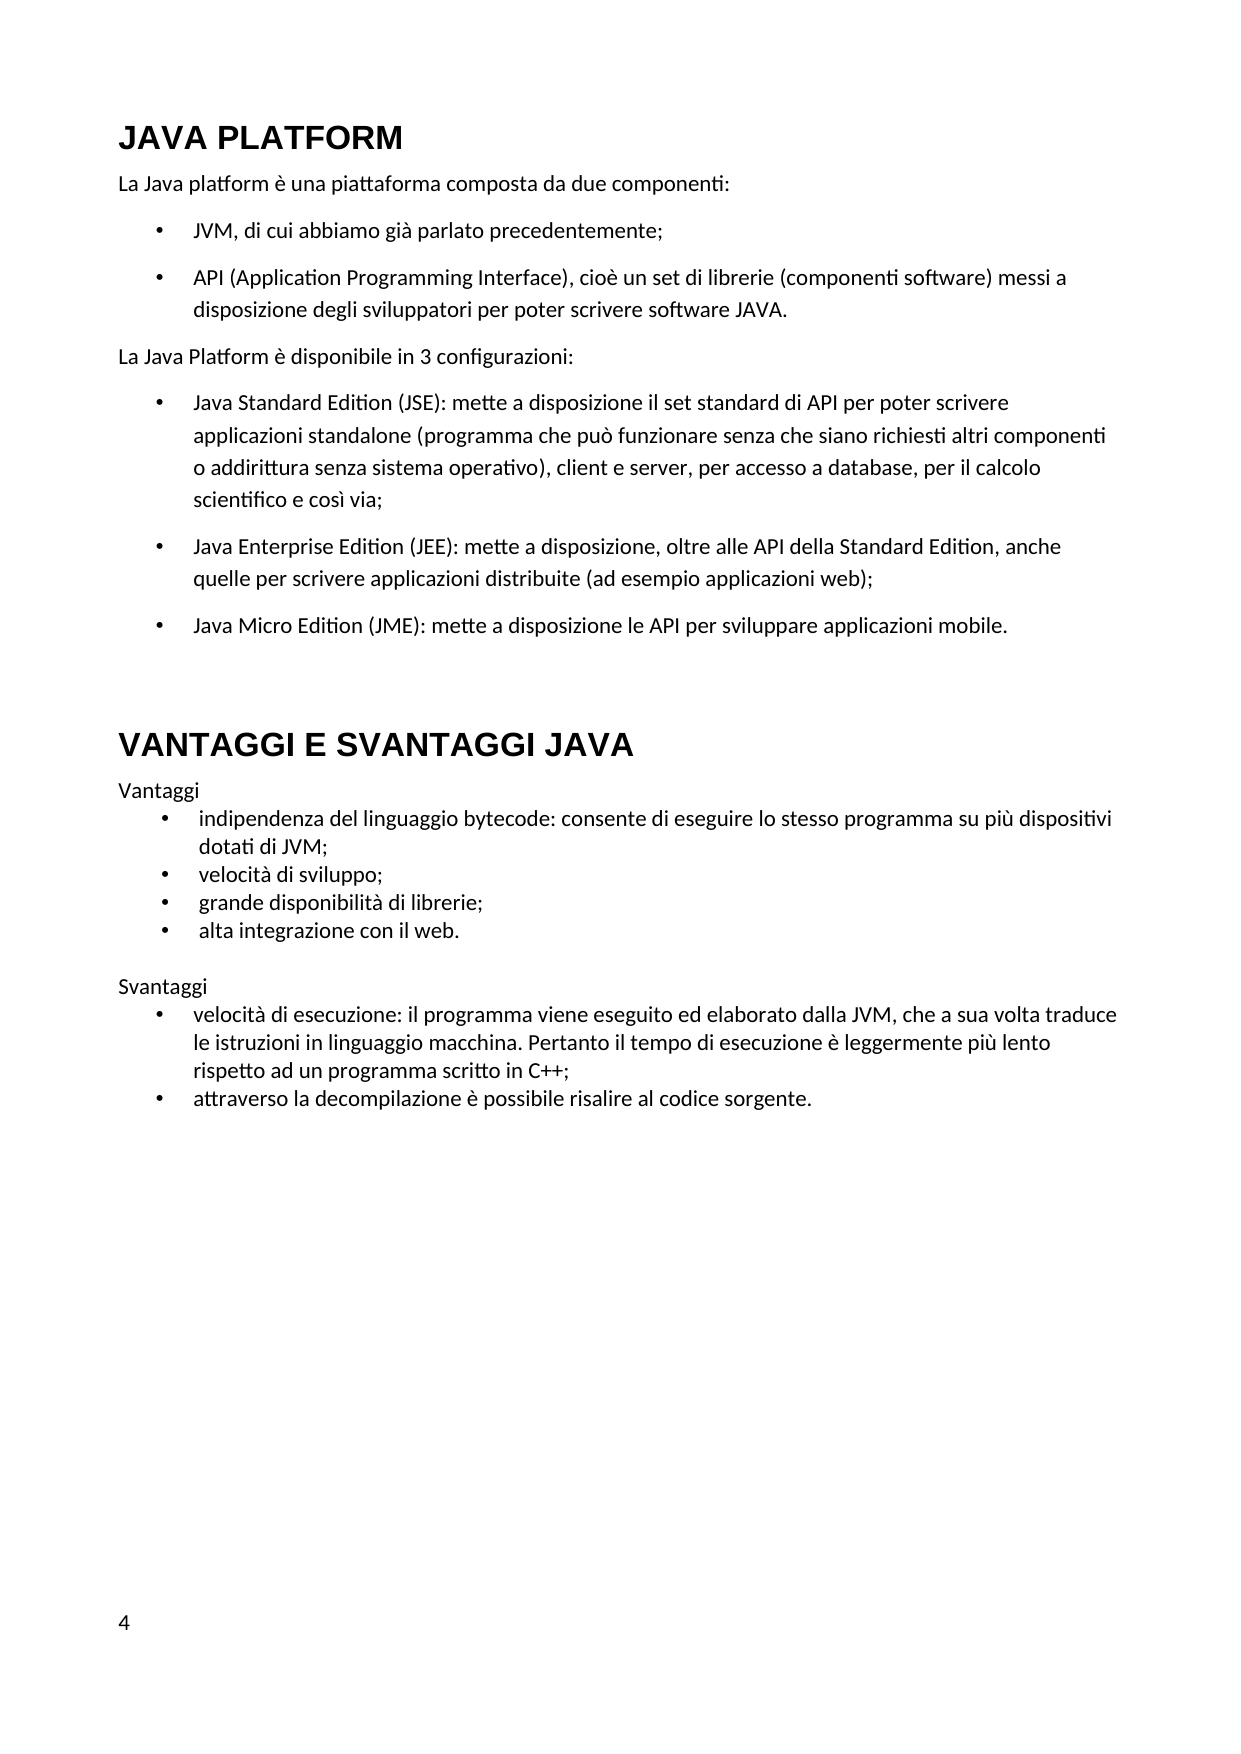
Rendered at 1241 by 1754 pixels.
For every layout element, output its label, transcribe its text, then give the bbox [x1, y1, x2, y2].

list API (Application Programming Interface), cioè un set di librerie (componenti software) messi a disposizione degli sviluppatori per poter scrivere software JAVA. [156, 263, 1122, 323]
list alta integrazione con il web. [161, 916, 1122, 944]
text La Java platform è una piattaforma composta da due componenti: [118, 169, 1122, 197]
list JVM, di cui abbiamo già parlato precedentemente; [156, 216, 1122, 244]
text Vantaggi [118, 776, 1122, 804]
subtitle VANTAGGI E SVANTAGGI JAVA [118, 725, 1122, 764]
list attraverso la decompilazione è possibile risalire al codice sorgente. [156, 1084, 1122, 1113]
text Svantaggi [118, 972, 1122, 1001]
list Java Enterprise Edition (JEE): mette a disposizione, oltre alle API della Standard Edition, anche quelle per scrivere applicazioni distribuite (ad esempio applicazioni web); [156, 532, 1122, 592]
list Java Standard Edition (JSE): mette a disposizione il set standard di API per poter scrivere applicazioni standalone (programma che può funzionare senza che siano richiesti altri componenti o addirittura senza sistema operativo), client e server, per accesso a database, per il calcolo scientifico e così via; [156, 388, 1122, 513]
subtitle JAVA PLATFORM [118, 118, 1122, 157]
list indipendenza del linguaggio bytecode: consente di eseguire lo stesso programma su più dispositivi dotati di JVM; [161, 804, 1122, 860]
list grande disponibilità di librerie; [161, 888, 1122, 916]
list velocità di sviluppo; [161, 860, 1122, 888]
text La Java Platform è disponibile in 3 configurazioni: [118, 342, 1122, 370]
list Java Micro Edition (JME): mette a disposizione le API per sviluppare applicazioni mobile. [156, 611, 1122, 639]
list velocità di esecuzione: il programma viene eseguito ed elaborato dalla JVM, che a sua volta traduce le istruzioni in linguaggio macchina. Pertanto il tempo di esecuzione è leggermente più lento rispetto ad un programma scritto in C++; [156, 1001, 1122, 1084]
